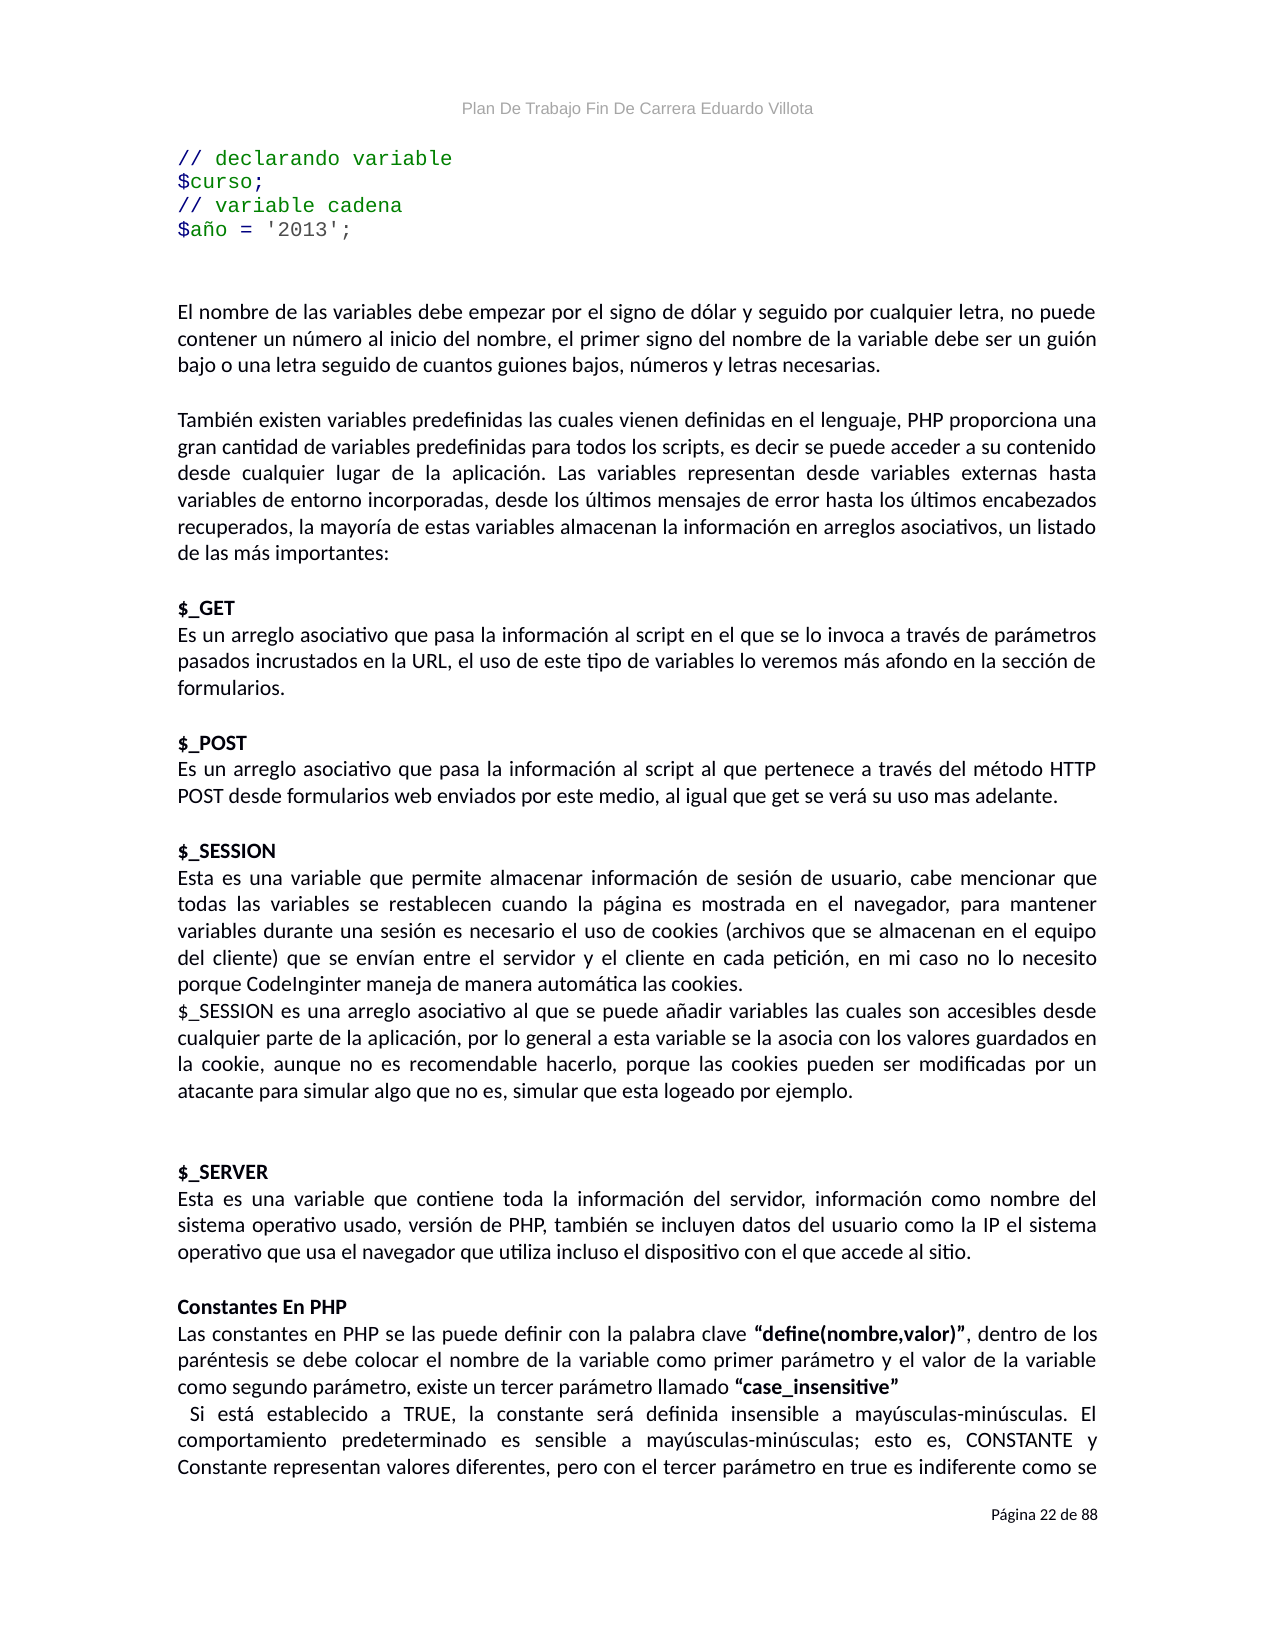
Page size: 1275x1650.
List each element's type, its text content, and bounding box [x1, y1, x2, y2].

text Constantes En PHP [177, 1293, 1098, 1320]
text $año = '2013'; [177, 218, 1098, 242]
text $_SERVER [177, 1158, 1098, 1185]
text $_POST [177, 729, 1098, 756]
text // declarando variable [177, 148, 1098, 171]
text El nombre de las variables debe empezar por el signo de dólar y seguido por cualquier letra, no puede contener un número al inicio del nombre, el primer signo del nombre de la variable debe ser un guión bajo o una letra seguido de cuantos guiones bajos, números y letras necesarias. [177, 298, 1098, 378]
text Si está establecido a TRUE, la constante será definida insensible a mayúsculas-minúsculas. El comportamiento predeterminado es sensible a mayúsculas-minúsculas; esto es, CONSTANTE y Constante representan valores diferentes, pero con el tercer parámetro en true es indiferente como se [177, 1400, 1098, 1480]
text $curso; [177, 171, 1098, 195]
text Es un arreglo asociativo que pasa la información al script en el que se lo invoca a través de parámetros pasados incrustados en la URL, el uso de este tipo de variables lo veremos más afondo en la sección de formularios. [177, 621, 1098, 701]
text $_GET [177, 594, 1098, 621]
text $_SESSION es una arreglo asociativo al que se puede añadir variables las cuales son accesibles desde cualquier parte de la aplicación, por lo general a esta variable se la asocia con los valores guardados en la cookie, aunque no es recomendable hacerlo, porque las cookies pueden ser modificadas por un atacante para simular algo que no es, simular que esta logeado por ejemplo. [177, 997, 1098, 1104]
text Es un arreglo asociativo que pasa la información al script al que pertenece a través del método HTTP POST desde formularios web enviados por este medio, al igual que get se verá su uso mas adelante. [177, 756, 1098, 809]
text Esta es una variable que contiene toda la información del servidor, información como nombre del sistema operativo usado, versión de PHP, también se incluyen datos del usuario como la IP el sistema operativo que usa el navegador que utiliza incluso el dispositivo con el que accede al sitio. [177, 1185, 1098, 1265]
text $_SESSION [177, 837, 1098, 864]
text También existen variables predefinidas las cuales vienen definidas en el lenguaje, PHP proporciona una gran cantidad de variables predefinidas para todos los scripts, es decir se puede acceder a su contenido desde cualquier lugar de la aplicación. Las variables representan desde variables externas hasta variables de entorno incorporadas, desde los últimos mensajes de error hasta los últimos encabezados recuperados, la mayoría de estas variables almacenan la información en arreglos asociativos, un listado de las más importantes: [177, 406, 1098, 566]
text // variable cadena [177, 195, 1098, 218]
text Las constantes en PHP se las puede definir con la palabra clave “define(nombre,valor)”, dentro de los paréntesis se debe colocar el nombre de la variable como primer parámetro y el valor de la variable como segundo parámetro, existe un tercer parámetro llamado “case_insensitive” [177, 1320, 1098, 1400]
text Esta es una variable que permite almacenar información de sesión de usuario, cabe mencionar que todas las variables se restablecen cuando la página es mostrada en el navegador, para mantener variables durante una sesión es necesario el uso de cookies (archivos que se almacenan en el equipo del cliente) que se envían entre el servidor y el cliente en cada petición, en mi caso no lo necesito porque CodeInginter maneja de manera automática las cookies. [177, 864, 1098, 997]
